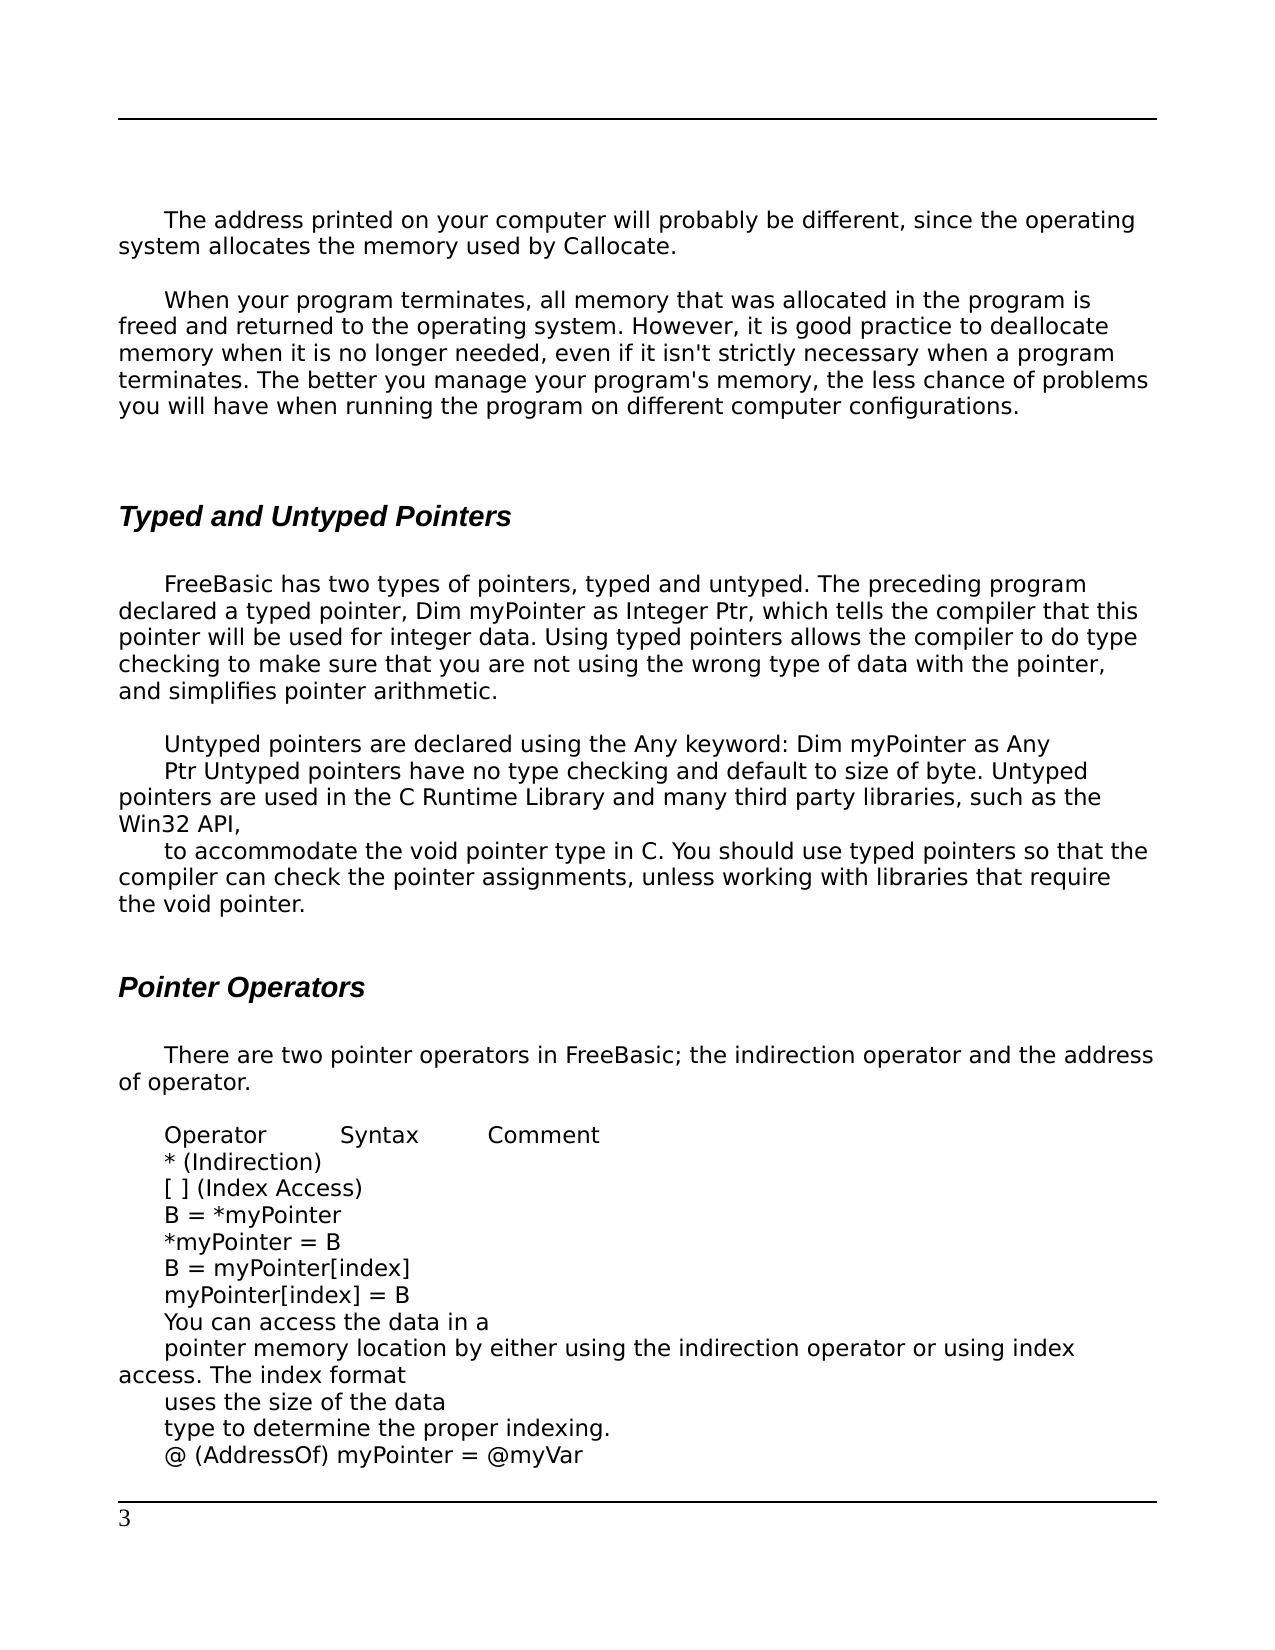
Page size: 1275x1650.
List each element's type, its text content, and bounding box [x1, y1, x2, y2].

text * (Indirection) [118, 1149, 1157, 1176]
text There are two pointer operators in FreeBasic; the indirection operator and the address of operator. [118, 1042, 1157, 1096]
subtitle Typed and Untyped Pointers [118, 498, 1157, 532]
text B = *myPointer [118, 1202, 1157, 1229]
text @ (AddressOf) myPointer = @myVar [118, 1442, 1157, 1469]
subtitle Pointer Operators [118, 969, 1157, 1003]
text When your program terminates, all memory that was allocated in the program is freed and returned to the operating system. However, it is good practice to deallocate memory when it is no longer needed, even if it isn't strictly necessary when a program terminates. The better you manage your program's memory, the less chance of problems you will have when running the program on different computer configurations. [118, 287, 1157, 420]
text myPointer[index] = B [118, 1282, 1157, 1309]
text FreeBasic has two types of pointers, typed and untyped. The preceding program declared a typed pointer, Dim myPointer as Integer Ptr, which tells the compiler that this pointer will be used for integer data. Using typed pointers allows the compiler to do type checking to make sure that you are not using the wrong type of data with the pointer, and simplifies pointer arithmetic. [118, 571, 1157, 704]
text uses the size of the data [118, 1389, 1157, 1416]
text type to determine the proper indexing. [118, 1416, 1157, 1442]
text You can access the data in a [118, 1309, 1157, 1336]
text [ ] (Index Access) [118, 1176, 1157, 1202]
text Operator Syntax Comment [118, 1122, 1157, 1149]
text Ptr Untyped pointers have no type checking and default to size of byte. Untyped pointers are used in the C Runtime Library and many third party libraries, such as the Win32 API, [118, 758, 1157, 838]
text *myPointer = B [118, 1229, 1157, 1256]
text Untyped pointers are declared using the Any keyword: Dim myPointer as Any [118, 731, 1157, 758]
text pointer memory location by either using the indirection operator or using index access. The index format [118, 1336, 1157, 1389]
text The address printed on your computer will probably be different, since the operating system allocates the memory used by Callocate. [118, 207, 1157, 260]
text B = myPointer[index] [118, 1256, 1157, 1282]
text to accommodate the void pointer type in C. You should use typed pointers so that the compiler can check the pointer assignments, unless working with libraries that require the void pointer. [118, 838, 1157, 918]
